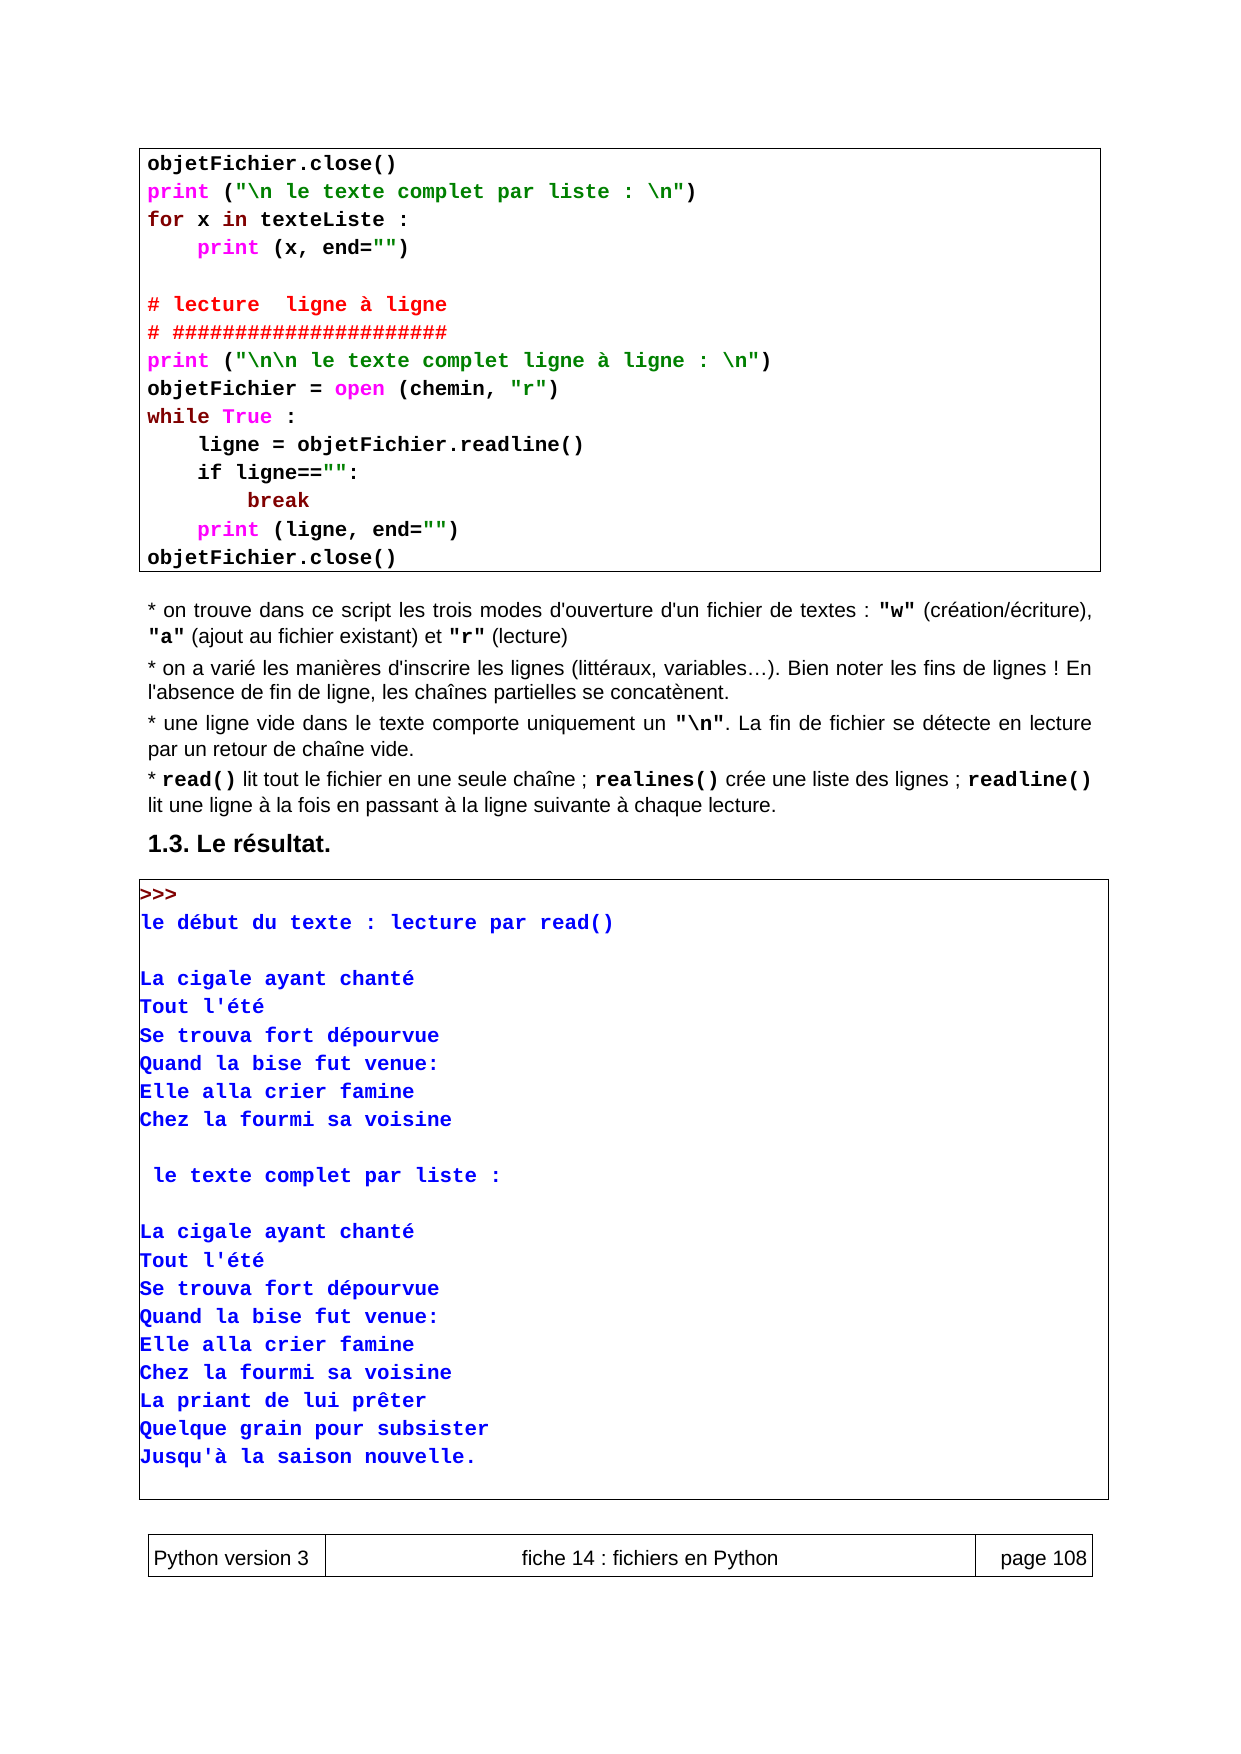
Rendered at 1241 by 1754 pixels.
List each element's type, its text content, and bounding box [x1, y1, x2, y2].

text * on trouve dans ce script les trois modes d'ouverture d'un fichier de textes : "w" (création/écriture), "a" (ajout au fichier existant) et "r" (lecture) [148, 598, 1092, 650]
table_header >>> le début du texte : lecture par read() La cigale ayant chanté Tout l'été Se trouva fort dépourvue Quand la bise fut venue: Elle alla crier famine Chez la fourmi sa voisine le texte complet par liste : La cigale ayant chanté Tout l'été Se trouva fort dépourvue Quand la bise fut venue: Elle alla crier famine Chez la fourmi sa voisine La priant de lui prêter Quelque grain pour subsister Jusqu'à la saison nouvelle. [140, 880, 1108, 1498]
text * on a varié les manières d'inscrire les lignes (littéraux, variables…). Bien noter les fins de lignes ! En l'absence de fin de ligne, les chaînes partielles se concatènent. [148, 656, 1092, 704]
text * read() lit tout le fichier en une seule chaîne ; realines() crée une liste des lignes ; readline() lit une ligne à la fois en passant à la ligne suivante à chaque lecture. [148, 767, 1092, 817]
subtitle 1.3. Le résultat. [148, 829, 1092, 858]
table_cell objetFichier.close() print ("\n le texte complet par liste : \n") for x in texteListe : print (x, end="") # lecture ligne à ligne # ###################### print ("\n\n le texte complet ligne à ligne : \n") objetFichier = open (chemin, "r") while True : ligne = objetFichier.readline() if ligne=="": break print (ligne, end="") objetFichier.close() [140, 149, 1100, 571]
text * une ligne vide dans le texte comporte uniquement un "\n". La fin de fichier se détecte en lecture par un retour de chaîne vide. [148, 711, 1092, 761]
